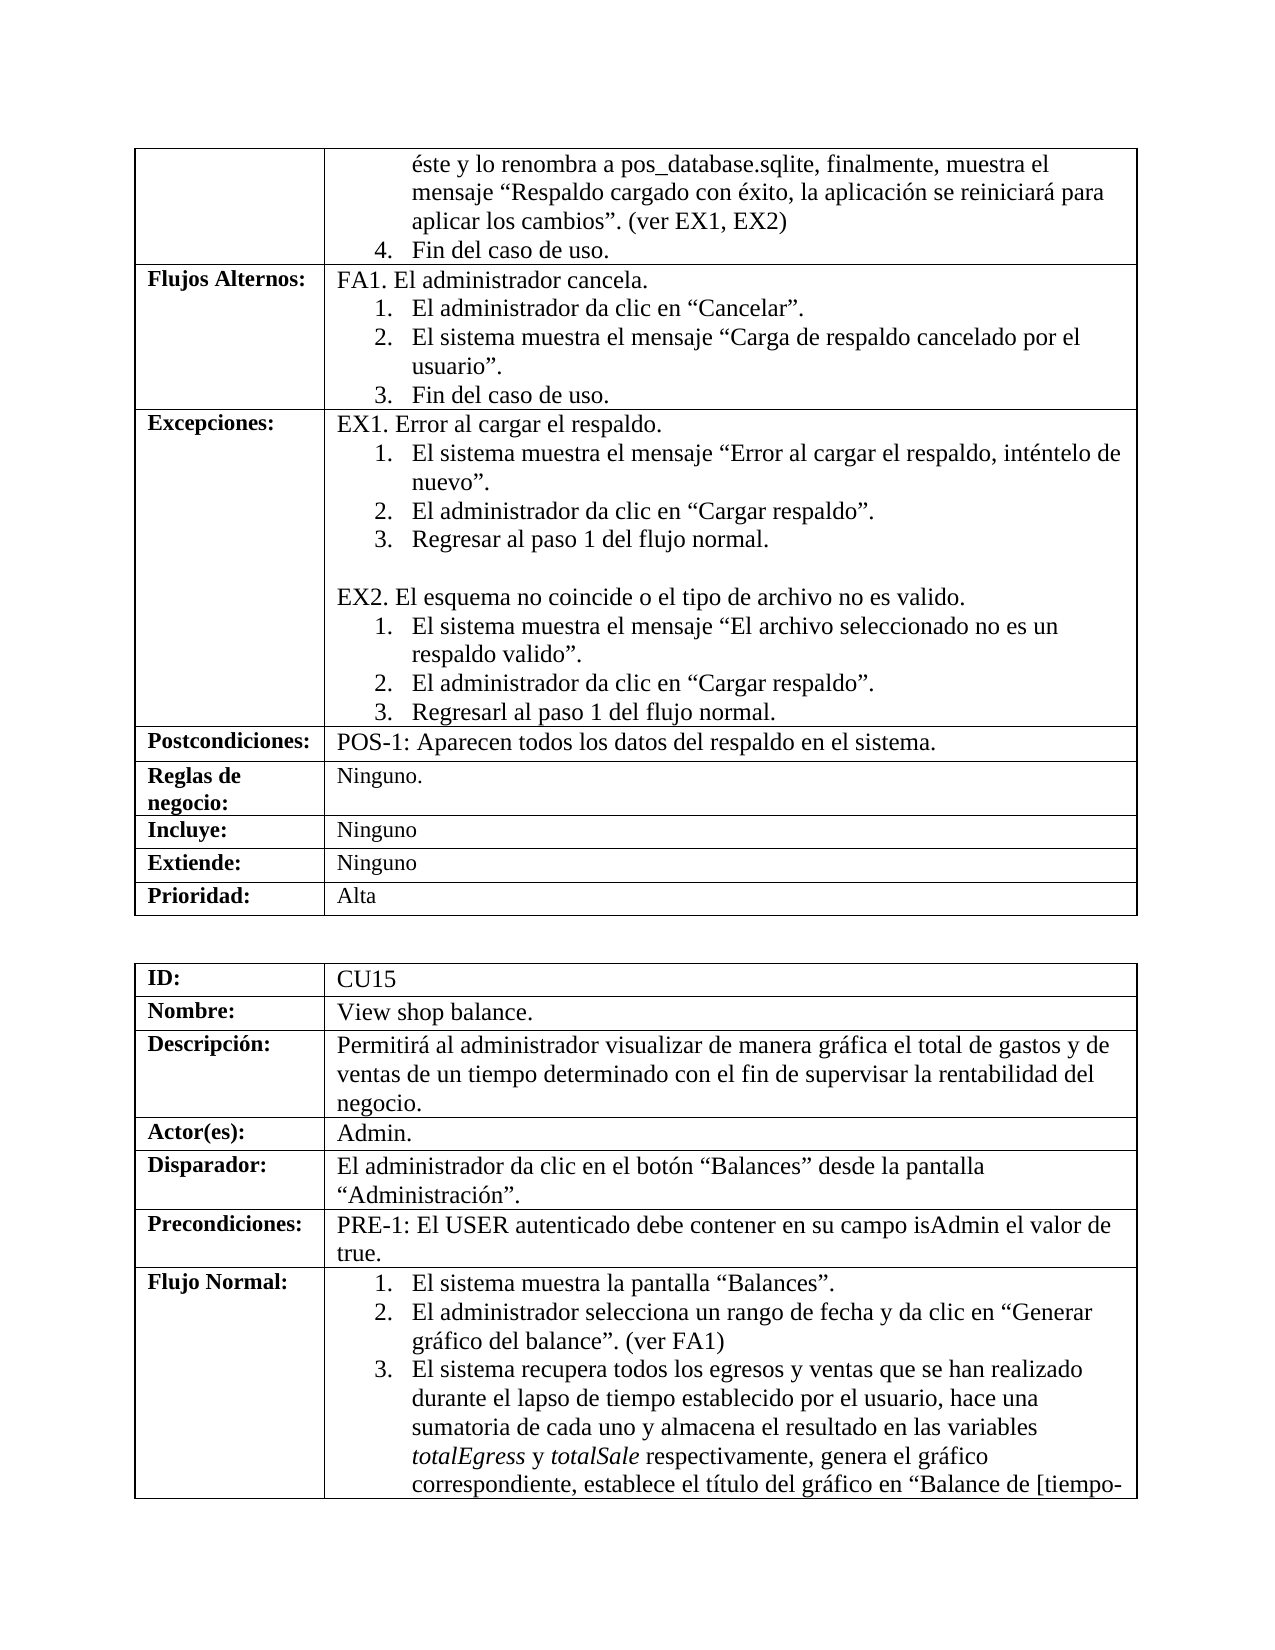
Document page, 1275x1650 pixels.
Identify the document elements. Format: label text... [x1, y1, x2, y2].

table_header CU15 [325, 964, 1136, 996]
table_cell PRE-1: El USER autenticado debe contener en su campo isAdmin el valor de true. [325, 1210, 1136, 1267]
table_cell View shop balance. [325, 997, 1136, 1029]
table_cell Nombre: [136, 997, 324, 1029]
table_cell FA1. El administrador cancela. El administrador da clic en “Cancelar”. El sistema muestra el mensaje “Carga de respaldo cancelado por el usuario”. Fin del caso de uso. [325, 265, 1136, 408]
table_cell Flujo Normal: [136, 1268, 324, 1498]
table_cell Prioridad: [136, 883, 324, 915]
table_header ID: [136, 964, 324, 996]
table_cell El administrador da clic en el botón “Balances” desde la pantalla “Administración”. [325, 1151, 1136, 1209]
table_cell POS-1: Aparecen todos los datos del respaldo en el sistema. [325, 727, 1136, 761]
table_cell Alta [325, 883, 1136, 915]
table_cell Ninguno [325, 849, 1136, 882]
table_cell Reglas de negocio: [136, 762, 324, 815]
table_cell Incluye: [136, 816, 324, 848]
table_cell Extiende: [136, 849, 324, 882]
table_cell El sistema muestra la pantalla “Balances”. El administrador selecciona un rango de fecha y da clic en “Generar gráfico del balance”. (ver FA1) El sistema recupera todos los egresos y ventas que se han realizado durante el lapso de tiempo establecido por el usuario, hace una sumatoria de cada uno y almacena el resultado en las variables totalEgress y totalSale respectivamente, genera el gráfico correspondiente, establece el título del gráfico en “Balance de [tiempo- [325, 1268, 1136, 1498]
table_cell Ninguno. [325, 762, 1136, 815]
table_cell Admin. [325, 1118, 1136, 1150]
table_cell Actor(es): [136, 1118, 324, 1150]
table_cell Permitirá al administrador visualizar de manera gráfica el total de gastos y de ventas de un tiempo determinado con el fin de supervisar la rentabilidad del negocio. [325, 1031, 1136, 1117]
table_cell Excepciones: [136, 410, 324, 726]
table_cell Flujos Alternos: [136, 265, 324, 408]
table_cell Precondiciones: [136, 1210, 324, 1267]
table_cell Disparador: [136, 1151, 324, 1209]
table_cell éste y lo renombra a pos_database.sqlite, finalmente, muestra el mensaje “Respaldo cargado con éxito, la aplicación se reiniciará para aplicar los cambios”. (ver EX1, EX2) Fin del caso de uso. [325, 149, 1136, 264]
table_cell Descripción: [136, 1031, 324, 1117]
table_cell Ninguno [325, 816, 1136, 848]
table_cell [136, 149, 324, 264]
table_cell EX1. Error al cargar el respaldo. El sistema muestra el mensaje “Error al cargar el respaldo, inténtelo de nuevo”. El administrador da clic en “Cargar respaldo”. Regresar al paso 1 del flujo normal. EX2. El esquema no coincide o el tipo de archivo no es valido. El sistema muestra el mensaje “El archivo seleccionado no es un respaldo valido”. El administrador da clic en “Cargar respaldo”. Regresarl al paso 1 del flujo normal. [325, 410, 1136, 726]
table_cell Postcondiciones: [136, 727, 324, 761]
